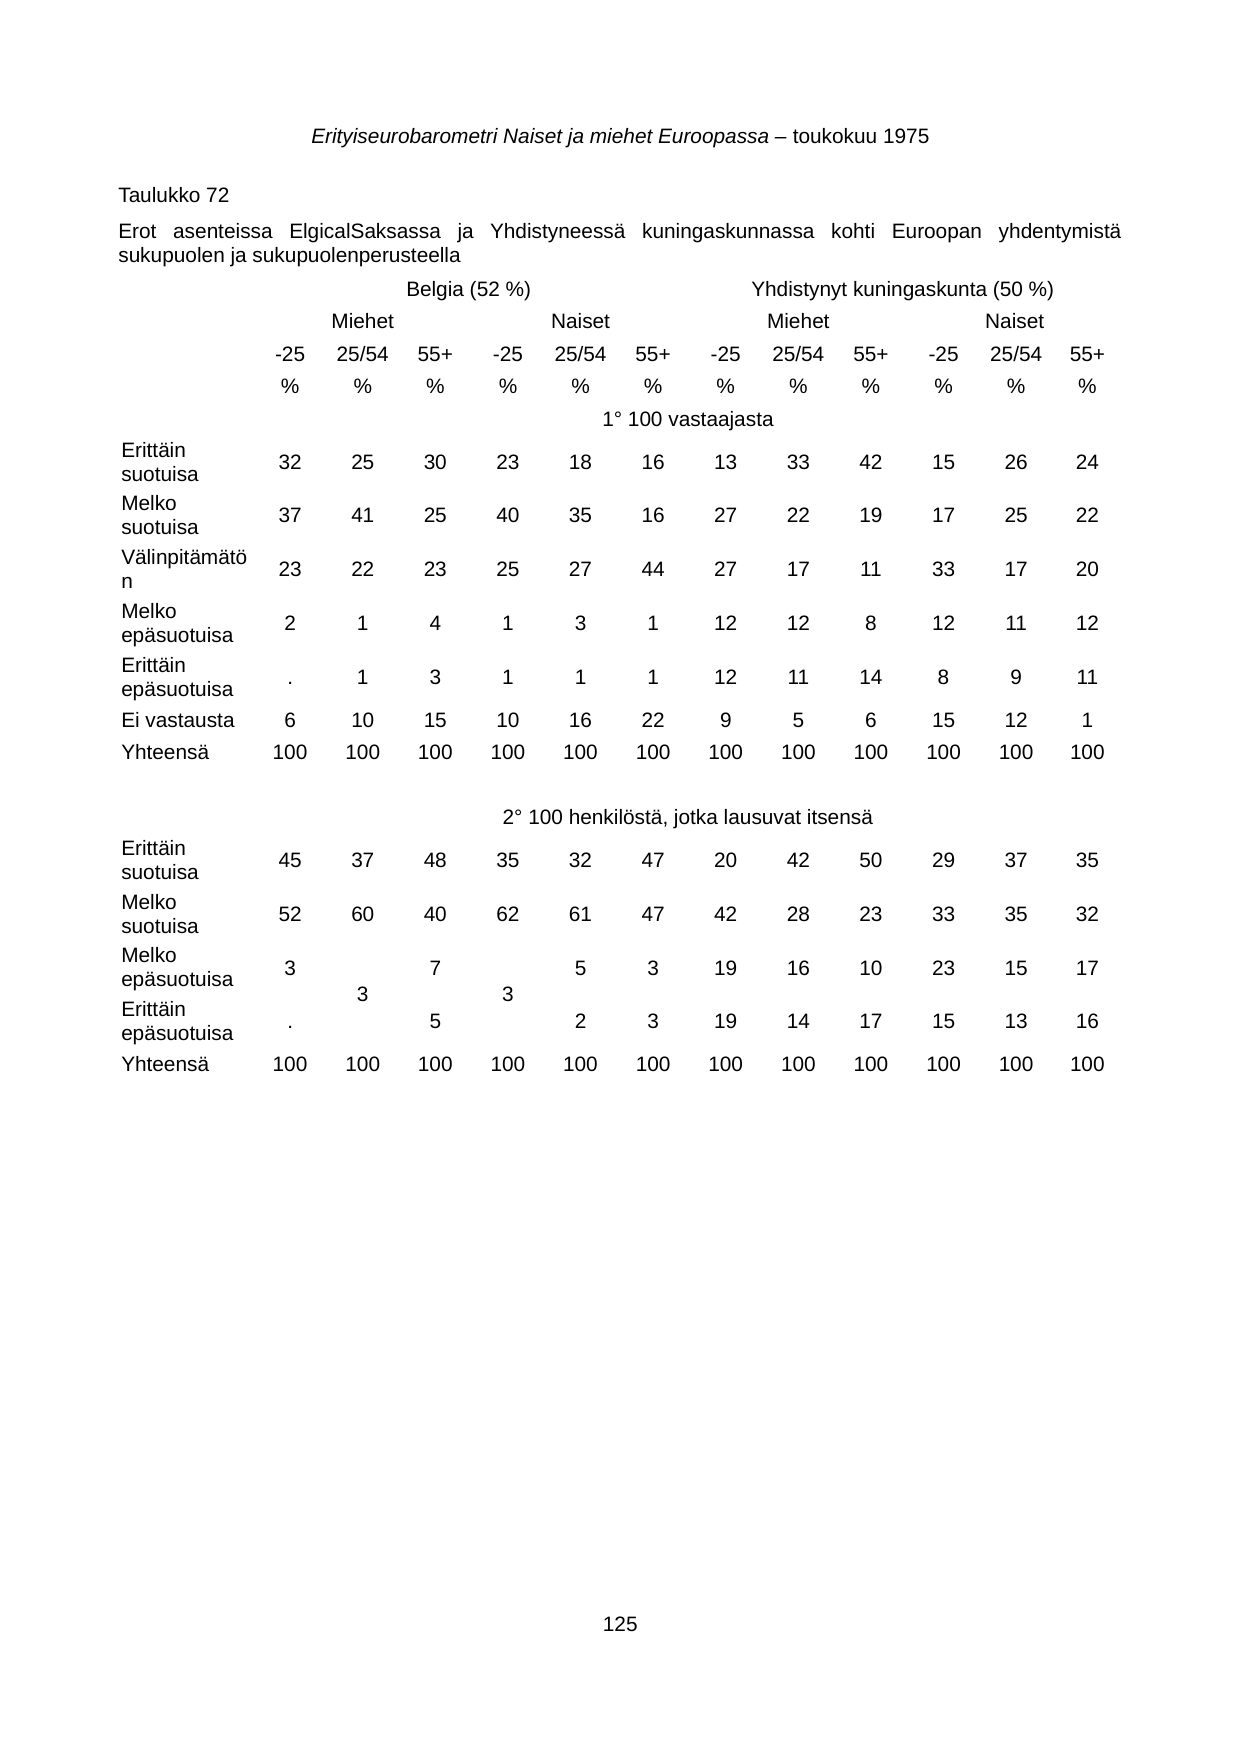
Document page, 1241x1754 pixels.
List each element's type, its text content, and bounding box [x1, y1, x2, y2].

table_cell 10 [326, 703, 399, 736]
table_cell % [254, 370, 326, 402]
table_cell % [907, 370, 979, 402]
table_cell -25 [689, 338, 762, 370]
table_cell 11 [762, 650, 834, 703]
table_cell 100 [544, 736, 617, 768]
table_cell 100 [689, 1048, 762, 1080]
table_cell -25 [907, 338, 979, 370]
table_cell 12 [689, 596, 762, 649]
table_cell 12 [762, 596, 834, 649]
table_cell 1 [326, 596, 399, 649]
table_cell 27 [689, 488, 762, 542]
table_cell 11 [834, 542, 907, 596]
table_cell 23 [471, 435, 544, 488]
table_cell [689, 768, 762, 801]
table_cell Erittäin epäsuotuisa [118, 650, 253, 703]
table_cell [1052, 768, 1122, 801]
table_cell [617, 768, 689, 801]
table_cell 13 [689, 435, 762, 488]
table_cell 27 [689, 542, 762, 596]
table_cell Yhteensä [118, 736, 253, 768]
table_cell 100 [834, 1048, 907, 1080]
table_cell 15 [980, 940, 1052, 994]
table_cell [118, 768, 253, 801]
table_cell 19 [689, 940, 762, 994]
table_cell 8 [907, 650, 979, 703]
table_cell Naiset [471, 305, 689, 337]
table_cell 2 [254, 596, 326, 649]
table_cell 12 [980, 703, 1052, 736]
table_cell 100 [471, 1048, 544, 1080]
table_cell 52 [254, 887, 326, 940]
table_cell 12 [1052, 596, 1122, 649]
table_cell 32 [1052, 887, 1122, 940]
table_cell Yhteensä [118, 1048, 253, 1080]
table_cell Välinpitämätön [118, 542, 253, 596]
table_cell 23 [254, 542, 326, 596]
table_cell [471, 768, 544, 801]
table_cell 15 [907, 435, 979, 488]
table_cell % [399, 370, 471, 402]
table_cell . [254, 994, 326, 1048]
table_cell 14 [762, 994, 834, 1048]
table_cell 35 [544, 488, 617, 542]
table_cell 1° 100 vastaajasta [254, 402, 1122, 434]
table_cell 16 [617, 435, 689, 488]
table_cell 16 [617, 488, 689, 542]
table_cell [980, 768, 1052, 801]
table_cell 14 [834, 650, 907, 703]
table_cell 55+ [617, 338, 689, 370]
table_cell [762, 768, 834, 801]
table_cell 1 [617, 650, 689, 703]
table_cell 9 [689, 703, 762, 736]
table_cell 29 [907, 833, 979, 887]
table_cell 40 [399, 887, 471, 940]
table_cell 25 [399, 488, 471, 542]
table_cell 20 [689, 833, 762, 887]
table_cell [118, 370, 253, 402]
table_cell Melko epäsuotuisa [118, 596, 253, 649]
table_cell 24 [1052, 435, 1122, 488]
table_cell % [326, 370, 399, 402]
table_cell [118, 801, 253, 833]
table_cell 17 [1052, 940, 1122, 994]
table_cell 25 [980, 488, 1052, 542]
table_cell 17 [980, 542, 1052, 596]
table_cell 1 [1052, 703, 1122, 736]
table_cell 47 [617, 833, 689, 887]
table_cell 27 [544, 542, 617, 596]
table_cell Melko suotuisa [118, 887, 253, 940]
table_cell [399, 768, 471, 801]
table_cell 100 [834, 736, 907, 768]
table_cell 48 [399, 833, 471, 887]
table_cell 32 [254, 435, 326, 488]
table_cell 5 [544, 940, 617, 994]
table_cell 16 [544, 703, 617, 736]
table_cell 40 [471, 488, 544, 542]
table_cell 55+ [399, 338, 471, 370]
table_cell 35 [1052, 833, 1122, 887]
table_cell 100 [980, 1048, 1052, 1080]
table_cell [326, 768, 399, 801]
table_cell 100 [907, 1048, 979, 1080]
table_cell 11 [980, 596, 1052, 649]
table_cell % [471, 370, 544, 402]
table_cell 19 [689, 994, 762, 1048]
table_cell 100 [617, 736, 689, 768]
table_header Belgia (52 %) [254, 273, 689, 305]
table_cell 22 [762, 488, 834, 542]
table_cell 16 [1052, 994, 1122, 1048]
table_cell 1 [544, 650, 617, 703]
table_cell 35 [980, 887, 1052, 940]
table_cell 100 [399, 736, 471, 768]
table_cell [834, 768, 907, 801]
table_cell 100 [617, 1048, 689, 1080]
table_cell 3 [254, 940, 326, 994]
table_cell 37 [326, 833, 399, 887]
table_cell Erittäin suotuisa [118, 833, 253, 887]
table_cell 100 [254, 736, 326, 768]
table_cell 37 [254, 488, 326, 542]
table_cell 6 [254, 703, 326, 736]
table_cell 23 [399, 542, 471, 596]
table_cell Ei vastausta [118, 703, 253, 736]
table_cell 100 [762, 1048, 834, 1080]
table_header [118, 273, 253, 305]
table_cell Erittäin suotuisa [118, 435, 253, 488]
table_cell 22 [617, 703, 689, 736]
table_cell 100 [399, 1048, 471, 1080]
table_cell 4 [399, 596, 471, 649]
table_cell [254, 768, 326, 801]
table_cell 9 [980, 650, 1052, 703]
table_cell 25 [471, 542, 544, 596]
table_cell 19 [834, 488, 907, 542]
table_cell 100 [254, 1048, 326, 1080]
table_cell 1 [617, 596, 689, 649]
table_cell 2 [544, 994, 617, 1048]
table_cell 8 [834, 596, 907, 649]
table_cell 30 [399, 435, 471, 488]
table_cell 26 [980, 435, 1052, 488]
text Erot asenteissa ElgicalSaksassa ja Yhdistyneessä kuningaskunnassa kohti Euroopan yhdentymistä sukupuolen ja sukupuolenperusteella [118, 219, 1122, 267]
table_cell 15 [907, 994, 979, 1048]
table_cell 3 [544, 596, 617, 649]
table_cell 15 [399, 703, 471, 736]
table_cell 17 [834, 994, 907, 1048]
table_cell 16 [762, 940, 834, 994]
table_cell Melko epäsuotuisa [118, 940, 253, 994]
table_cell 22 [326, 542, 399, 596]
table_cell 23 [834, 887, 907, 940]
table_cell 10 [834, 940, 907, 994]
table_cell % [617, 370, 689, 402]
table_cell % [544, 370, 617, 402]
table_cell 28 [762, 887, 834, 940]
table_cell 1 [326, 650, 399, 703]
table_cell 32 [544, 833, 617, 887]
table_cell 33 [762, 435, 834, 488]
table_cell 100 [762, 736, 834, 768]
table_cell [907, 768, 979, 801]
table_cell 33 [907, 887, 979, 940]
table_cell 3 [617, 940, 689, 994]
table_cell 50 [834, 833, 907, 887]
table_cell 5 [762, 703, 834, 736]
table_cell 41 [326, 488, 399, 542]
table_cell % [762, 370, 834, 402]
table_cell [118, 338, 253, 370]
table_cell 17 [907, 488, 979, 542]
table_cell 3 [617, 994, 689, 1048]
table_cell 100 [326, 736, 399, 768]
table_cell [544, 768, 617, 801]
table_cell 42 [762, 833, 834, 887]
table_cell 100 [544, 1048, 617, 1080]
table_cell 5 [399, 994, 471, 1048]
text Taulukko 72 [118, 183, 1122, 207]
table_cell Miehet [689, 305, 907, 337]
table_cell Naiset [907, 305, 1122, 337]
table_cell 33 [907, 542, 979, 596]
table_cell 62 [471, 887, 544, 940]
table_cell 61 [544, 887, 617, 940]
table_cell 3 [399, 650, 471, 703]
table_cell Erittäin epäsuotuisa [118, 994, 253, 1048]
table_cell % [689, 370, 762, 402]
table_header Yhdistynyt kuningaskunta (50 %) [689, 273, 1122, 305]
table_cell [118, 402, 253, 434]
table_cell 55+ [834, 338, 907, 370]
table_cell 100 [326, 1048, 399, 1080]
table_cell 2° 100 henkilöstä, jotka lausuvat itsensä [254, 801, 1122, 833]
table_cell [118, 305, 253, 337]
table_cell 11 [1052, 650, 1122, 703]
table_cell -25 [254, 338, 326, 370]
table_cell 15 [907, 703, 979, 736]
table_cell 1 [471, 596, 544, 649]
table_cell 100 [471, 736, 544, 768]
table_cell 7 [399, 940, 471, 994]
table_cell Melko suotuisa [118, 488, 253, 542]
table_cell 25 [326, 435, 399, 488]
table_cell 12 [689, 650, 762, 703]
table_cell 25/54 [980, 338, 1052, 370]
table_cell 25/54 [326, 338, 399, 370]
table_cell % [834, 370, 907, 402]
table_cell 100 [1052, 1048, 1122, 1080]
table_cell 35 [471, 833, 544, 887]
table_cell 23 [907, 940, 979, 994]
table_cell Miehet [254, 305, 471, 337]
table_cell . [254, 650, 326, 703]
table_cell 25/54 [762, 338, 834, 370]
table_cell 47 [617, 887, 689, 940]
table_cell 3 [326, 940, 399, 1048]
table_cell 6 [834, 703, 907, 736]
table_cell 45 [254, 833, 326, 887]
table_cell 3 [471, 940, 544, 1048]
table_cell 17 [762, 542, 834, 596]
table_cell 42 [689, 887, 762, 940]
table_cell % [1052, 370, 1122, 402]
table_cell 44 [617, 542, 689, 596]
table_cell 12 [907, 596, 979, 649]
table_cell % [980, 370, 1052, 402]
table_cell 1 [471, 650, 544, 703]
table_cell 100 [980, 736, 1052, 768]
table_cell 55+ [1052, 338, 1122, 370]
table_cell 37 [980, 833, 1052, 887]
table_cell 100 [907, 736, 979, 768]
table_cell -25 [471, 338, 544, 370]
table_cell 20 [1052, 542, 1122, 596]
table_cell 13 [980, 994, 1052, 1048]
table_cell 10 [471, 703, 544, 736]
table_cell 100 [1052, 736, 1122, 768]
table_cell 18 [544, 435, 617, 488]
table_cell 22 [1052, 488, 1122, 542]
table_cell 100 [689, 736, 762, 768]
table_cell 42 [834, 435, 907, 488]
table_cell 60 [326, 887, 399, 940]
table_cell 25/54 [544, 338, 617, 370]
